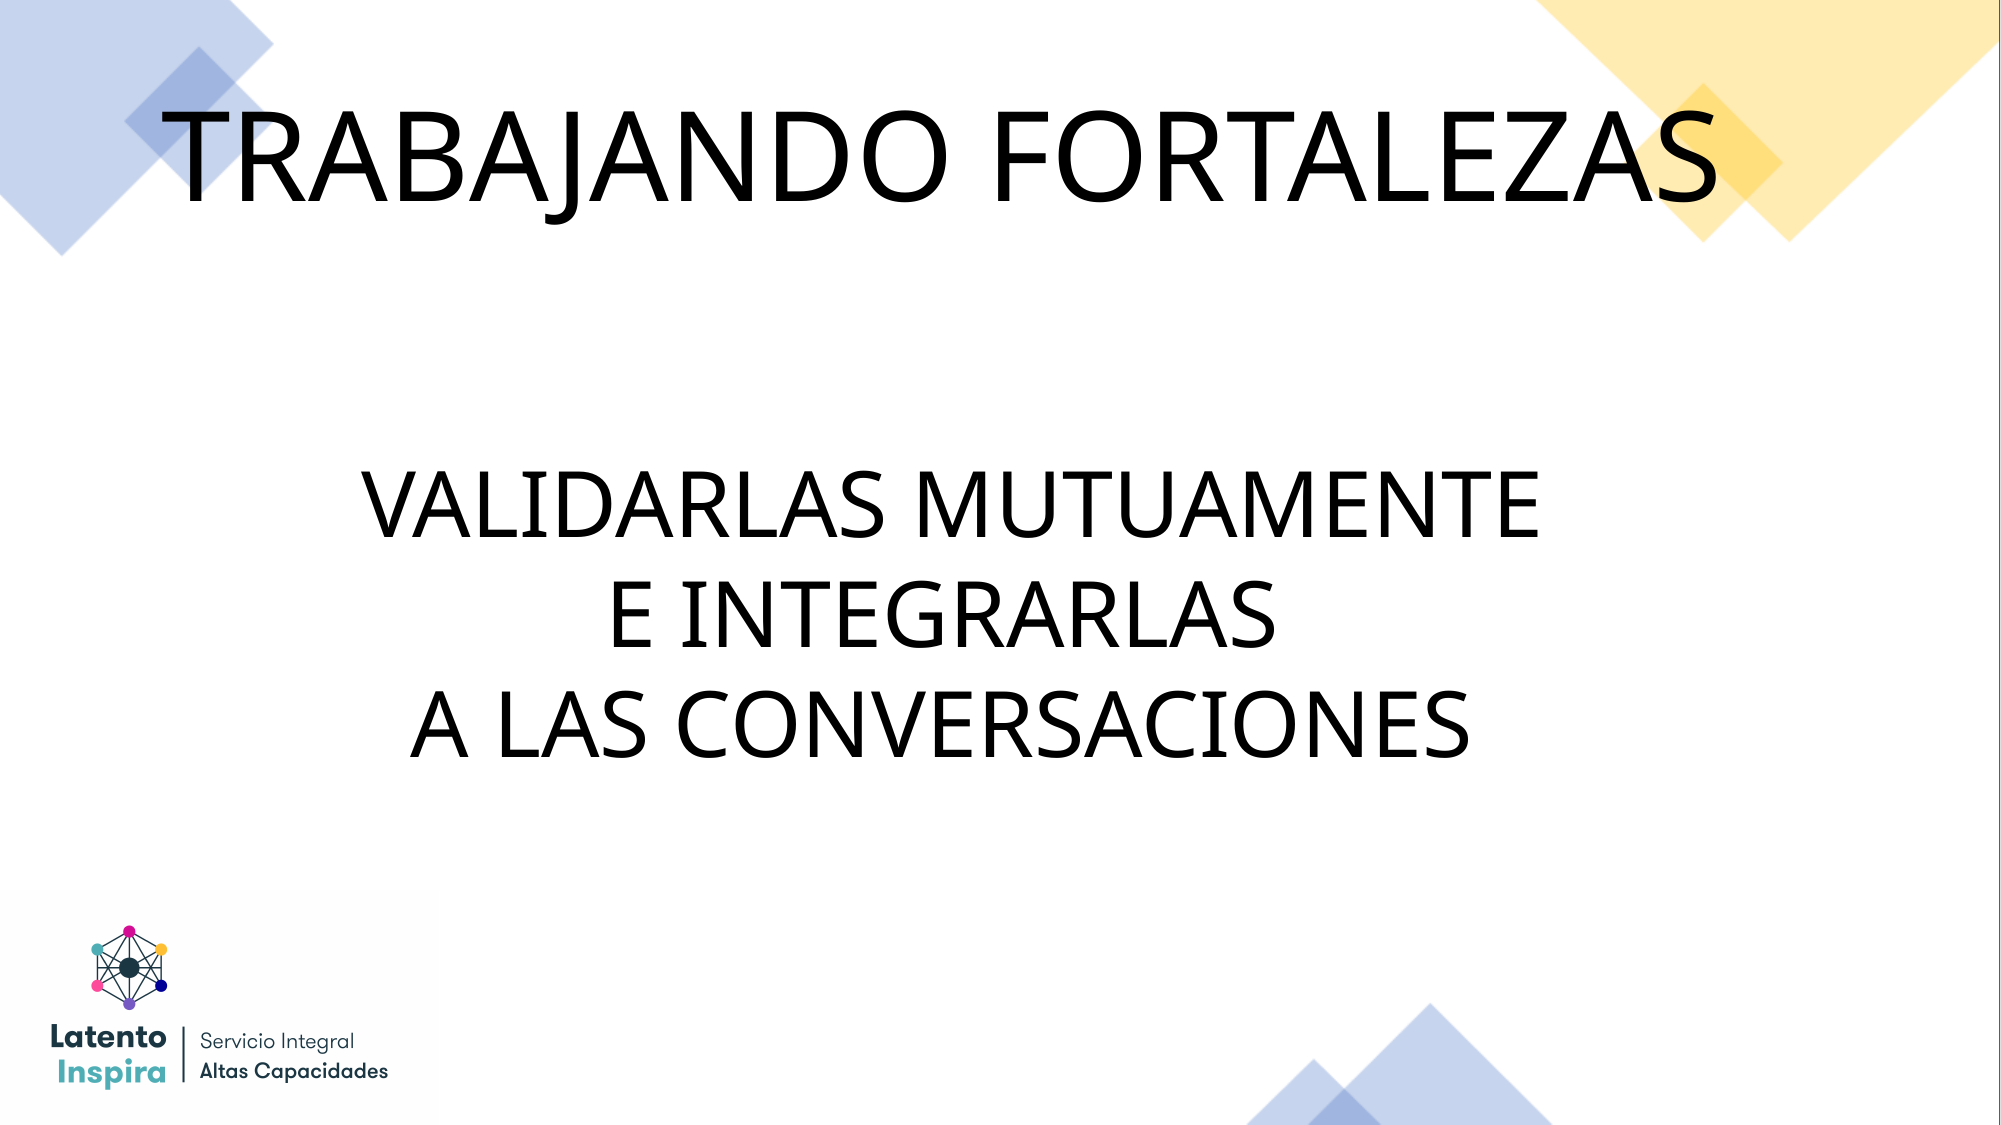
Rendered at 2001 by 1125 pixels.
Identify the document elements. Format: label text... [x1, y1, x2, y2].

text_box TRABAJANDO FORTALEZAS [113, 69, 1771, 235]
text_box VALIDARLAS MUTUAMENTE E INTEGRARLAS A LAS CONVERSACIONES [45, 438, 1839, 784]
picture [0, 0, 2001, 1125]
